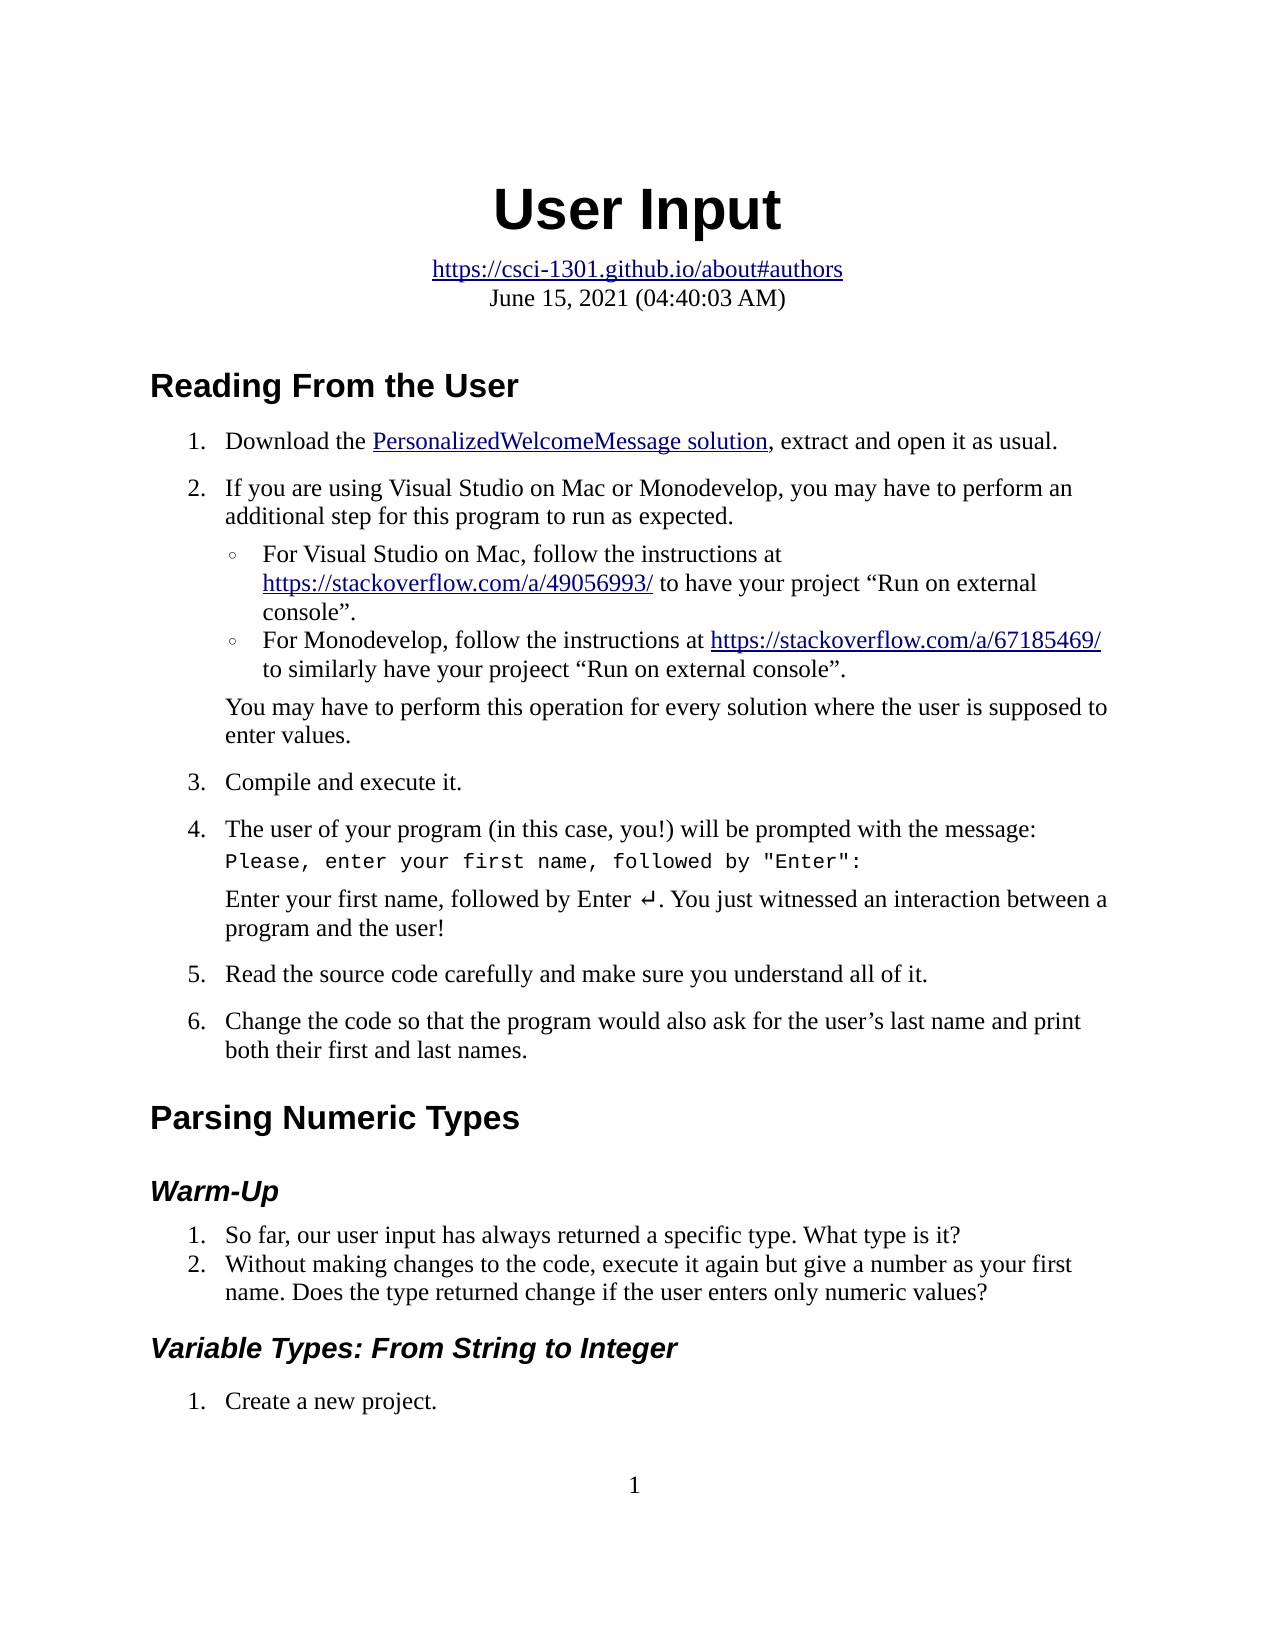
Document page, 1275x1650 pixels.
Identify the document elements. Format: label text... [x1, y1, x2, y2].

text https://csci-1301.github.io/about#authors [150, 254, 1125, 283]
text June 15, 2021 (04:40:03 AM) [150, 283, 1125, 312]
list Enter your first name, followed by Enter ↵. You just witnessed an interaction between a program and the user! [187, 884, 1125, 942]
list Compile and execute it. [187, 767, 1125, 796]
list Change the code so that the program would also ask for the user’s last name and print both their first and last names. [187, 1006, 1125, 1064]
list Without making changes to the code, execute it again but give a number as your first name. Does the type returned change if the user enters only numeric values? [187, 1249, 1125, 1306]
list For Visual Studio on Mac, follow the instructions at https://stackoverflow.com/a/49056993/ to have your project “Run on external console”. [225, 539, 1125, 625]
list Download the PersonalizedWelcomeMessage solution, extract and open it as usual. [187, 426, 1125, 455]
subtitle Reading From the User [150, 366, 1125, 404]
title User Input [150, 175, 1125, 242]
list Read the source code carefully and make sure you understand all of it. [187, 959, 1125, 988]
subtitle Parsing Numeric Types [150, 1098, 1125, 1136]
list Create a new project. [187, 1386, 1125, 1415]
list The user of your program (in this case, you!) will be prompted with the message: [187, 814, 1125, 843]
list For Monodevelop, follow the instructions at https://stackoverflow.com/a/67185469/ to similarly have your projeect “Run on external console”. [225, 625, 1125, 683]
subtitle Warm-Up [150, 1174, 1125, 1207]
list You may have to perform this operation for every solution where the user is supposed to enter values. [187, 692, 1125, 749]
subtitle Variable Types: From String to Integer [150, 1331, 1125, 1365]
list If you are using Visual Studio on Mac or Monodevelop, you may have to perform an additional step for this program to run as expected. [187, 473, 1125, 530]
list So far, our user input has always returned a specific type. What type is it? [187, 1220, 1125, 1249]
list Please, enter your first name, followed by "Enter": [187, 852, 1125, 875]
